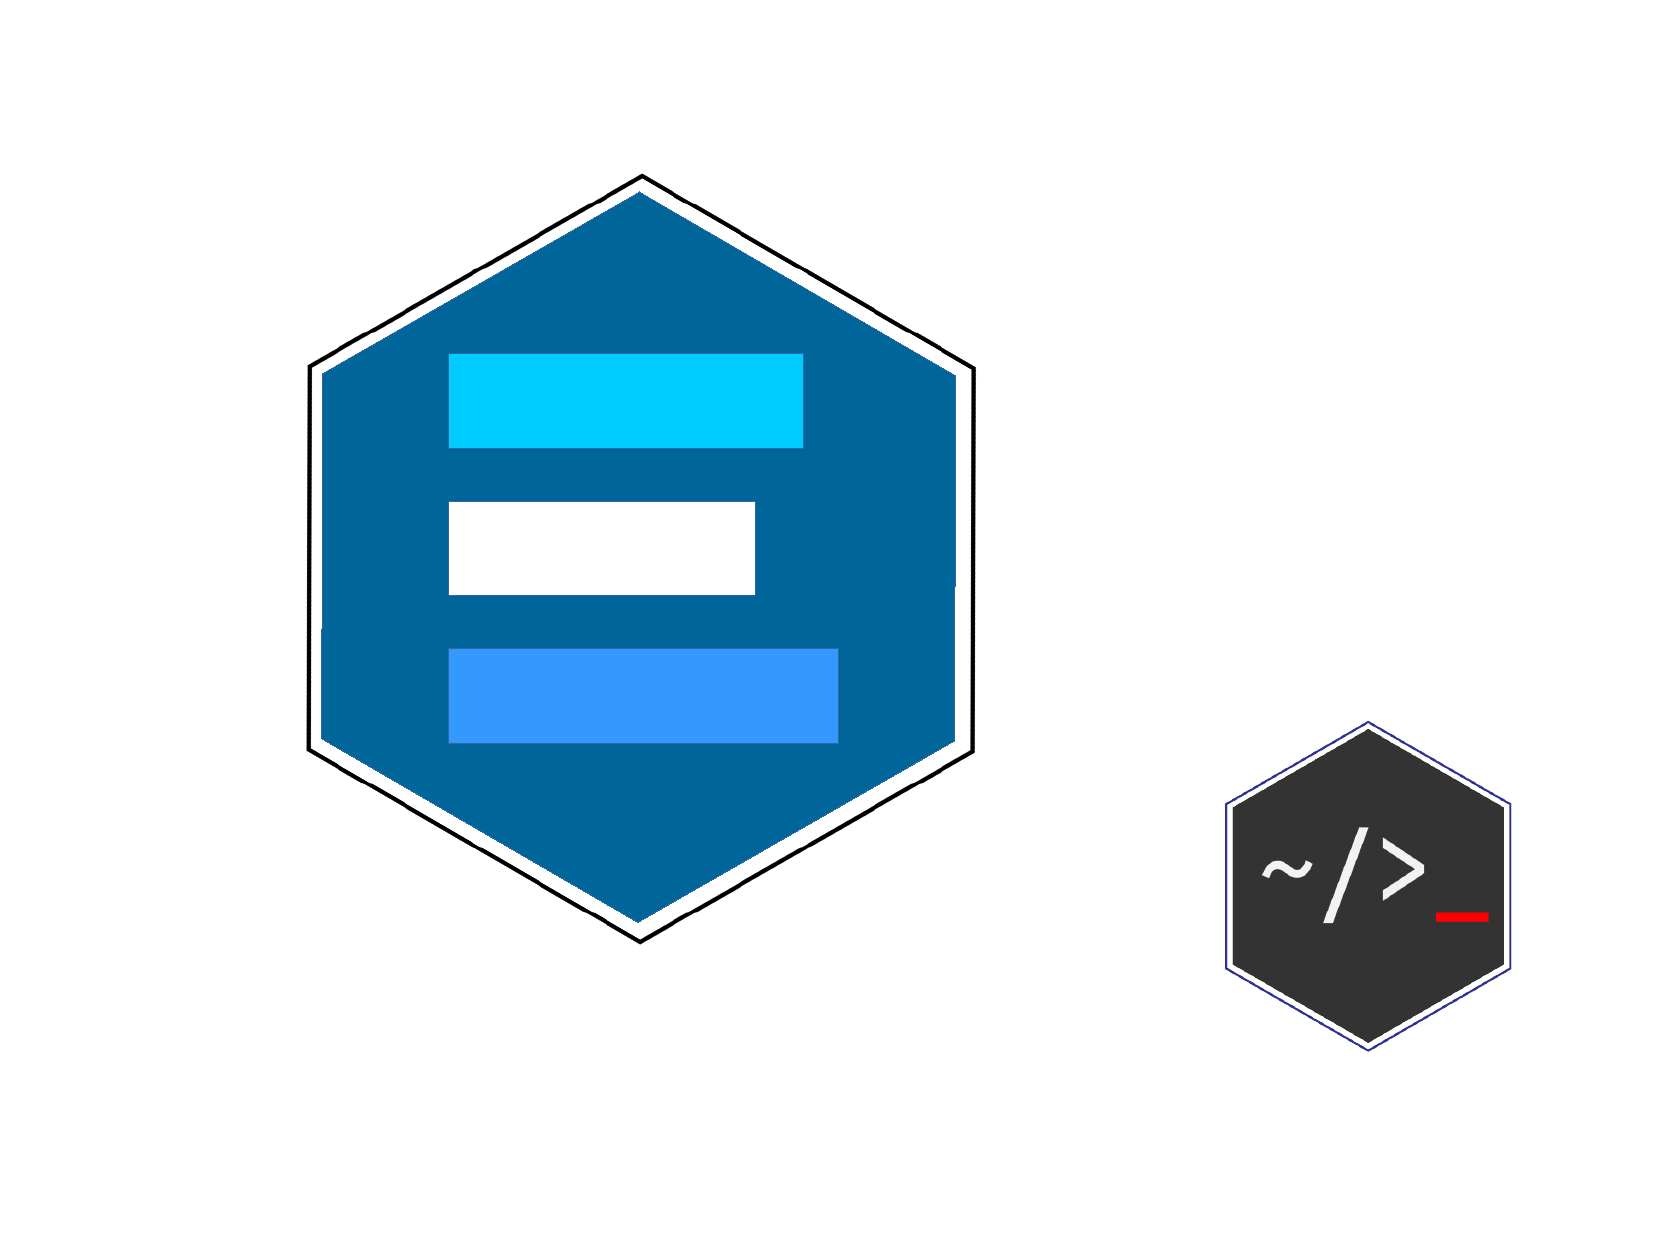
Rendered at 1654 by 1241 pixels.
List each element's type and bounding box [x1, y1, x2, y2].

picture [138, 75, 1142, 1041]
picture [1122, 719, 1614, 1052]
text_box [321, 191, 956, 923]
